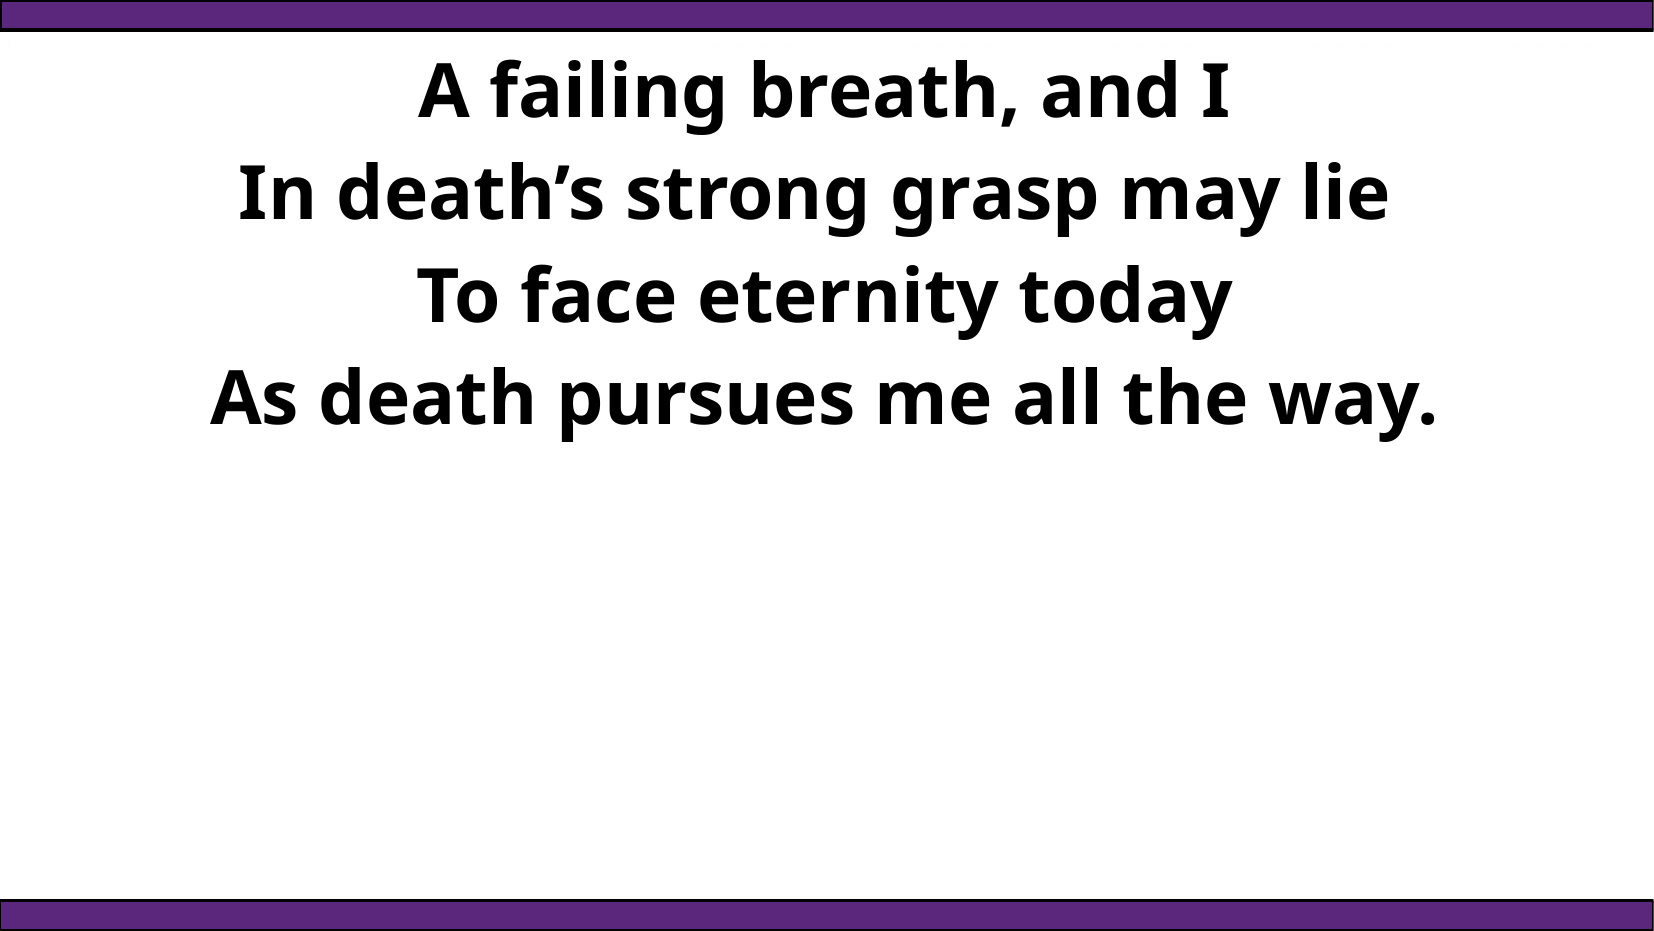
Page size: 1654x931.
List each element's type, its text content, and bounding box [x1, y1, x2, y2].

text_box [0, 0, 1654, 31]
text_box [0, 900, 1654, 931]
picture [0, 31, 1654, 900]
text_box A failing breath, and I In death’s strong grasp may lie To face eternity today As death pursues me all the way. [45, 30, 1606, 445]
